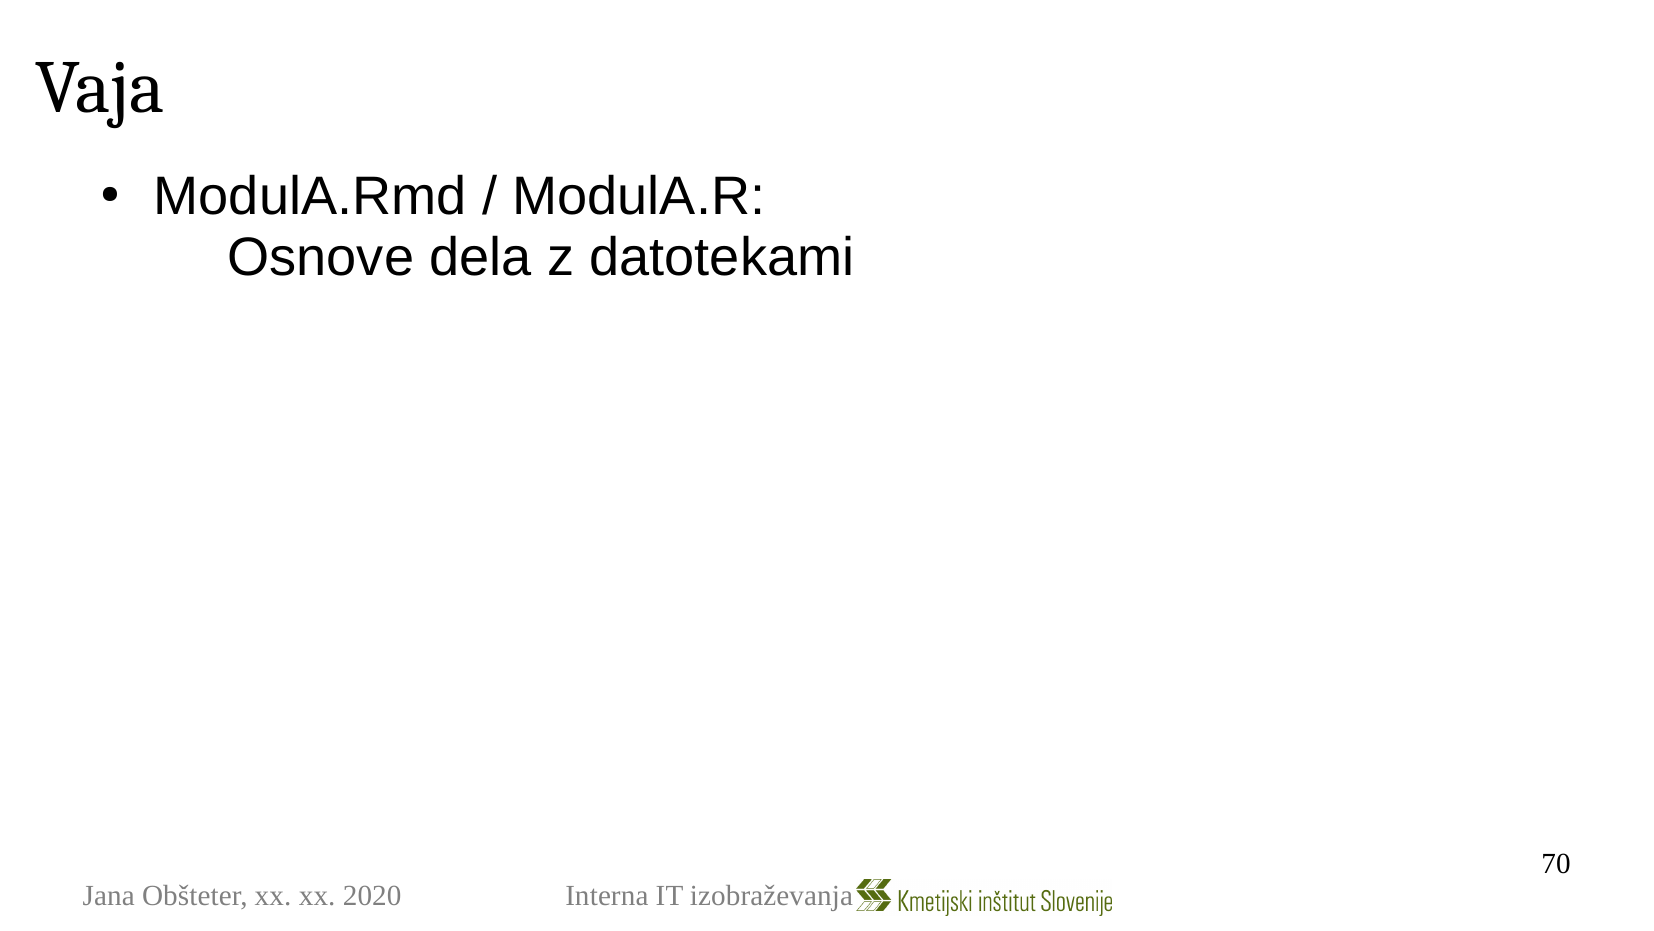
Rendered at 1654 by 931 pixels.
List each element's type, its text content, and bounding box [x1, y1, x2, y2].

list ModulA.Rmd / ModulA.R: Osnove dela z datotekami [82, 165, 1642, 827]
title Vaja [35, 21, 1524, 154]
picture [856, 879, 1112, 916]
